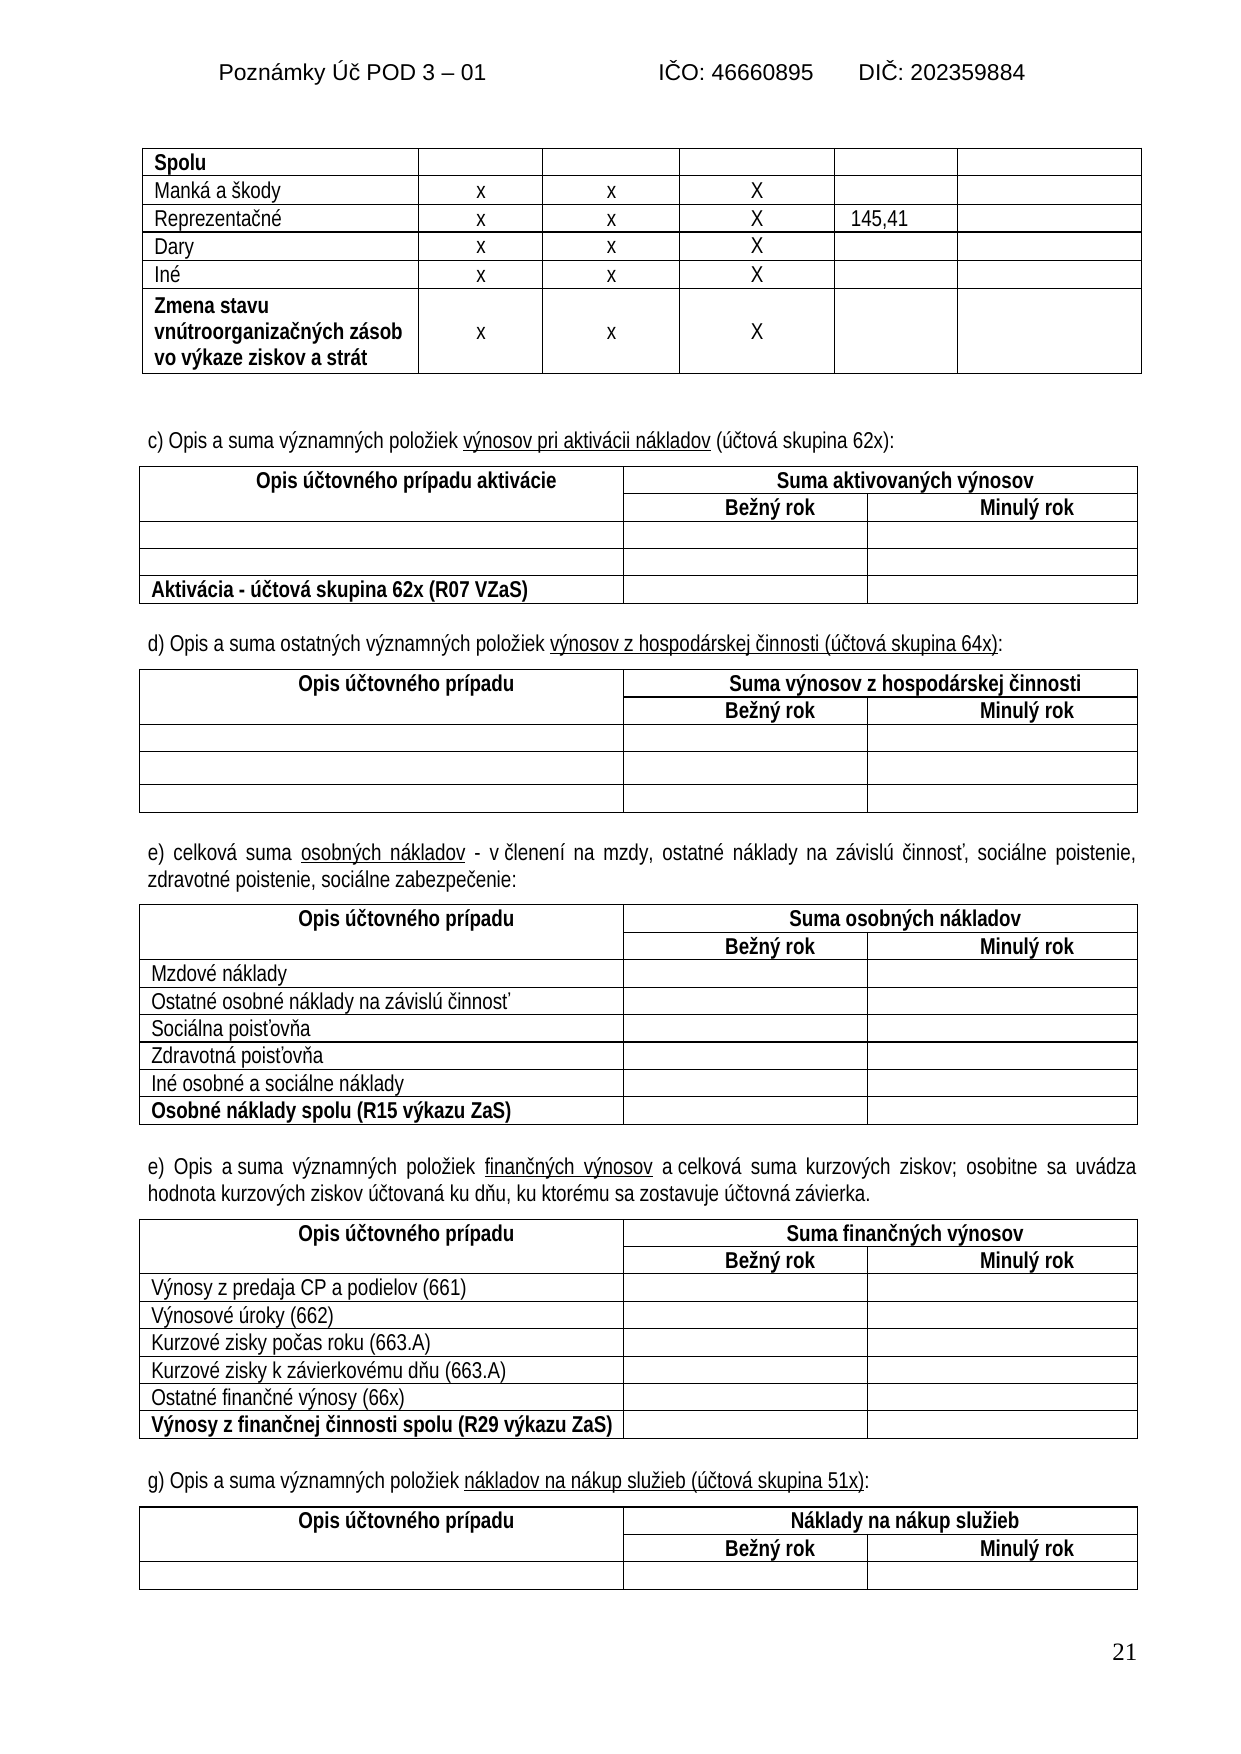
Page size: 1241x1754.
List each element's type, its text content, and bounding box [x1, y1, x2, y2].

table_header Suma výnosov z hospodárskej činnosti [624, 670, 1137, 696]
table_cell x [543, 233, 679, 259]
table_cell [624, 1043, 867, 1069]
table_cell Mzdové náklady [140, 960, 623, 987]
table_header Opis účtovného prípadu [140, 1220, 623, 1273]
table_cell Zmena stavu vnútroorganizačných zásob vo výkaze ziskov a strát [143, 289, 418, 373]
table_cell Minulý rok [868, 698, 1137, 724]
table_cell [140, 1562, 623, 1588]
table_header Opis účtovného prípadu aktivácie [140, 467, 623, 521]
table_cell [624, 725, 867, 751]
table_cell [140, 549, 623, 575]
table_cell [624, 752, 867, 784]
table_cell [868, 1070, 1137, 1096]
table_cell Minulý rok [868, 933, 1137, 959]
table_cell 145,41 [835, 205, 957, 231]
table_cell x [419, 261, 542, 288]
table_cell Dary [143, 233, 418, 259]
table_cell [958, 205, 1141, 231]
table_cell Zdravotná poisťovňa [140, 1043, 623, 1069]
table_cell [140, 725, 623, 751]
table_cell [624, 960, 867, 987]
table_cell [624, 1302, 867, 1328]
table_cell [868, 1043, 1137, 1069]
table_header Suma aktivovaných výnosov [624, 467, 1137, 493]
table_cell Kurzové zisky k závierkovému dňu (663.A) [140, 1357, 623, 1383]
table_cell [868, 1302, 1137, 1328]
table_cell Ostatné finančné výnosy (66x) [140, 1384, 623, 1410]
table_cell [835, 261, 957, 288]
table_cell Bežný rok [624, 1535, 867, 1561]
table_cell X [680, 289, 834, 373]
text c) Opis a suma významných položiek výnosov pri aktivácii nákladov (účtová skupina 62x): [148, 427, 1137, 453]
table_cell x [419, 205, 542, 231]
table_cell x [543, 289, 679, 373]
table_cell Sociálna poisťovňa [140, 1015, 623, 1041]
table_cell Iné [143, 261, 418, 288]
table_cell [868, 522, 1137, 548]
table_cell [868, 1384, 1137, 1410]
table_cell X [680, 261, 834, 288]
table_cell [868, 960, 1137, 987]
table_cell x [543, 205, 679, 231]
table_cell x [543, 261, 679, 288]
table_cell [868, 1562, 1137, 1588]
table_cell Minulý rok [868, 1535, 1137, 1561]
table_header Opis účtovného prípadu [140, 905, 623, 959]
table_cell [868, 988, 1137, 1014]
table_cell [624, 1070, 867, 1096]
table_header Suma finančných výnosov [624, 1220, 1137, 1246]
table_cell Spolu [143, 149, 418, 175]
table_cell Výnosy z predaja CP a podielov (661) [140, 1274, 623, 1301]
table_cell x [419, 289, 542, 373]
text e) Opis a suma významných položiek finančných výnosov a celková suma kurzových ziskov; osobitne sa uvádza hodnota kurzových ziskov účtovaná ku dňu, ku ktorému sa zostavuje účtovná závierka. [148, 1153, 1137, 1206]
table_cell [624, 1097, 867, 1123]
table_cell [958, 176, 1141, 204]
table_cell [624, 1411, 867, 1438]
table_cell [624, 1274, 867, 1301]
table_cell [868, 549, 1137, 575]
table_cell [868, 1357, 1137, 1383]
table_cell Manká a škody [143, 176, 418, 204]
table_cell Bežný rok [624, 698, 867, 724]
table_cell [868, 1015, 1137, 1041]
table_cell Výnosové úroky (662) [140, 1302, 623, 1328]
table_cell Výnosy z finančnej činnosti spolu (R29 výkazu ZaS) [140, 1411, 623, 1438]
table_cell [958, 233, 1141, 259]
table_cell [868, 785, 1137, 812]
table_cell X [680, 205, 834, 231]
table_cell x [419, 233, 542, 259]
table_cell [624, 1015, 867, 1041]
table_cell [835, 149, 957, 175]
table_cell [868, 1097, 1137, 1123]
table_cell x [543, 176, 679, 204]
table_cell Osobné náklady spolu (R15 výkazu ZaS) [140, 1097, 623, 1123]
table_cell [624, 1357, 867, 1383]
table_cell X [680, 233, 834, 259]
table_cell [835, 176, 957, 204]
table_cell [835, 289, 957, 373]
table_cell Minulý rok [868, 494, 1137, 521]
table_cell Minulý rok [868, 1247, 1137, 1273]
table_cell [543, 149, 679, 175]
table_cell [868, 1274, 1137, 1301]
table_cell [624, 1329, 867, 1356]
table_header Opis účtovného prípadu [140, 670, 623, 724]
table_cell X [680, 176, 834, 204]
table_cell x [419, 176, 542, 204]
table_cell [958, 261, 1141, 288]
table_cell [958, 289, 1141, 373]
text e) celková suma osobných nákladov - v členení na mzdy, ostatné náklady na závislú činnosť, sociálne poistenie, zdravotné poistenie, sociálne zabezpečenie: [148, 839, 1137, 892]
table_cell Bežný rok [624, 933, 867, 959]
table_cell [140, 752, 623, 784]
table_cell [624, 576, 867, 603]
table_cell Kurzové zisky počas roku (663.A) [140, 1329, 623, 1356]
table_header Opis účtovného prípadu [140, 1508, 623, 1561]
table_cell [140, 522, 623, 548]
table_cell [868, 1329, 1137, 1356]
table_header Náklady na nákup služieb [624, 1508, 1137, 1534]
text g) Opis a suma významných položiek nákladov na nákup služieb (účtová skupina 51x): [148, 1467, 1137, 1494]
table_cell [624, 785, 867, 812]
text d) Opis a suma ostatných významných položiek výnosov z hospodárskej činnosti (účtová skupina 64x): [148, 630, 1137, 656]
table_cell Reprezentačné [143, 205, 418, 231]
table_header Suma osobných nákladov [624, 905, 1137, 932]
table_cell Iné osobné a sociálne náklady [140, 1070, 623, 1096]
table_cell Bežný rok [624, 1247, 867, 1273]
table_cell Ostatné osobné náklady na závislú činnosť [140, 988, 623, 1014]
table_cell [958, 149, 1141, 175]
table_cell [624, 522, 867, 548]
table_cell Bežný rok [624, 494, 867, 521]
table_cell [868, 576, 1137, 603]
table_cell [624, 1384, 867, 1410]
table_cell [140, 785, 623, 812]
table_cell [624, 549, 867, 575]
table_cell Aktivácia - účtová skupina 62x (R07 VZaS) [140, 576, 623, 603]
table_cell [624, 988, 867, 1014]
table_cell [419, 149, 542, 175]
table_cell [624, 1562, 867, 1588]
table_cell [680, 149, 834, 175]
table_cell [868, 725, 1137, 751]
table_cell [835, 233, 957, 259]
table_cell [868, 752, 1137, 784]
table_cell [868, 1411, 1137, 1438]
